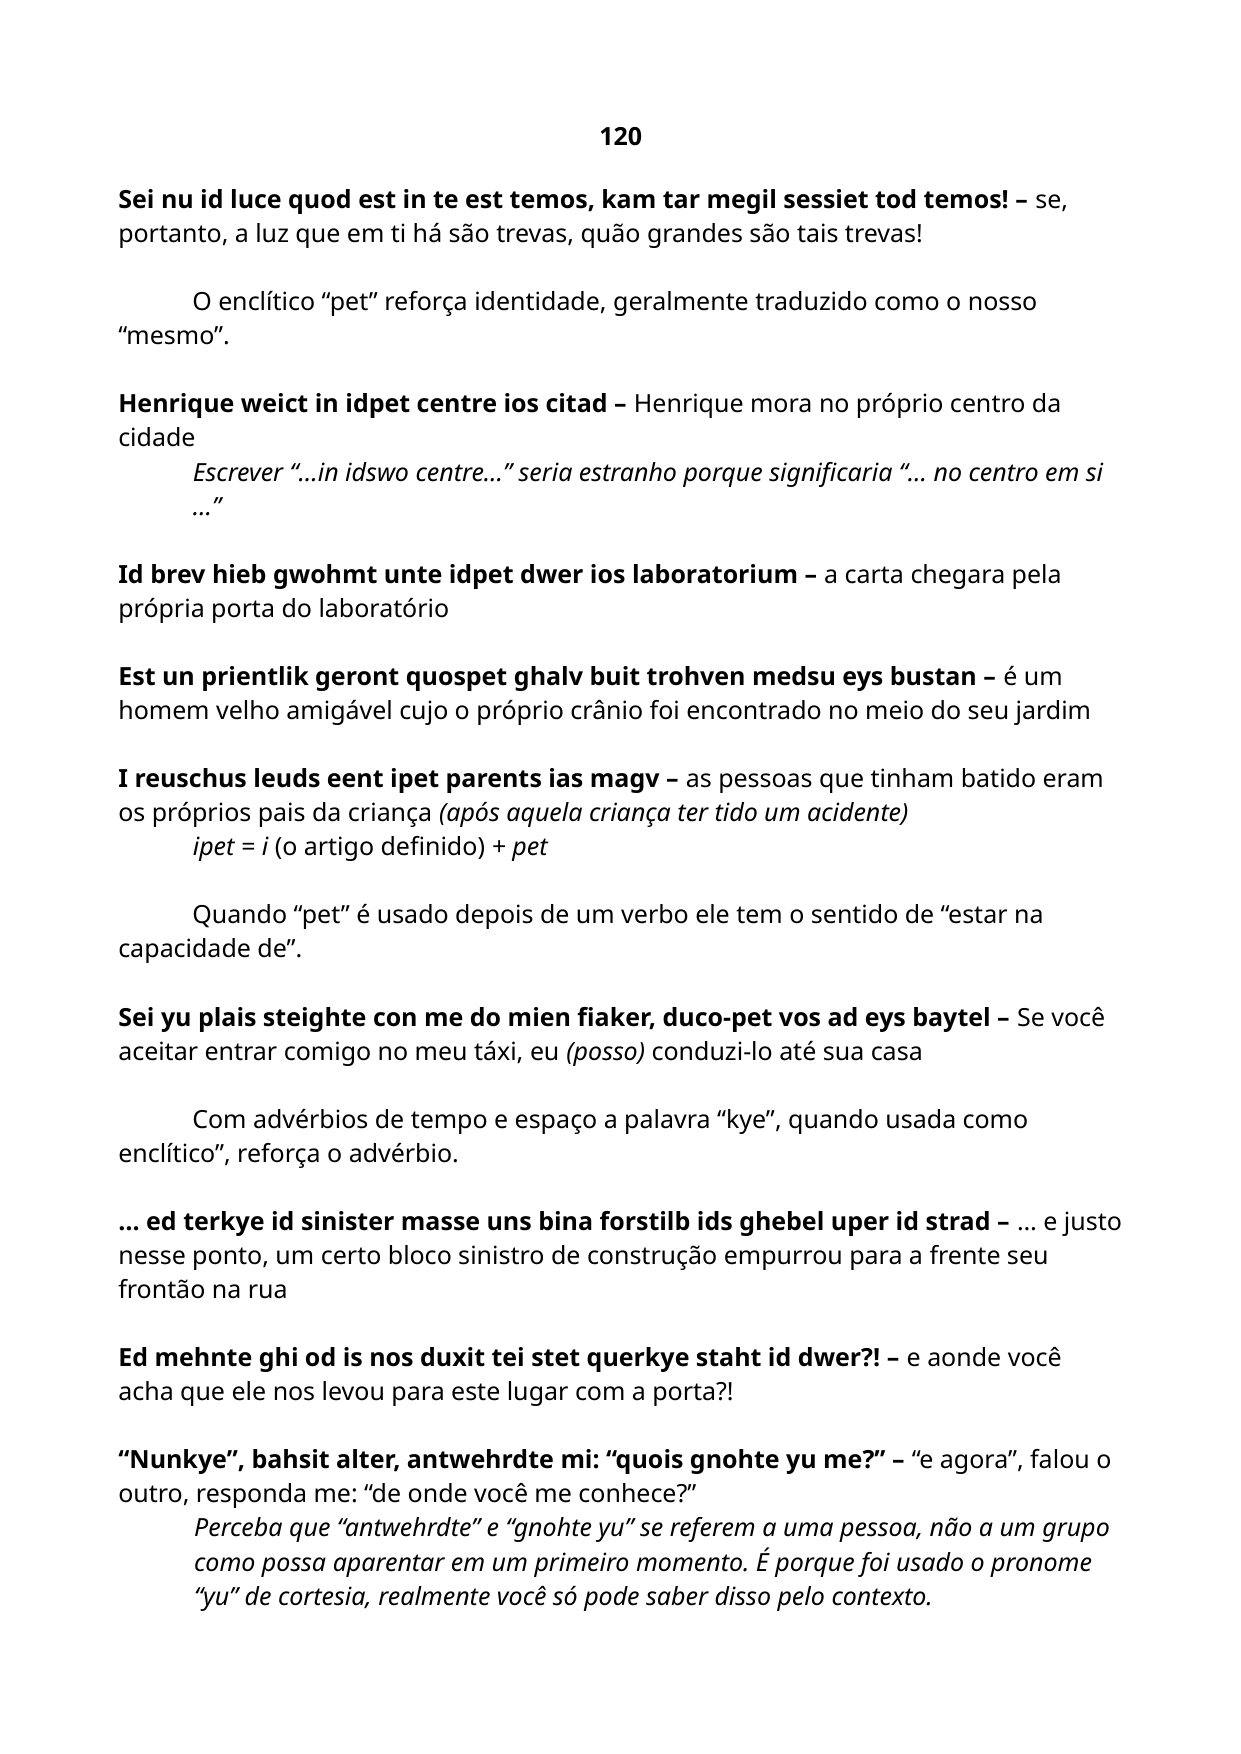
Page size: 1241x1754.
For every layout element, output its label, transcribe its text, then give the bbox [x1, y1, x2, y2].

text Perceba que “antwehrdte” e “gnohte yu” se referem a uma pessoa, não a um grupo como possa aparentar em um primeiro momento. É porque foi usado o pronome “yu” de cortesia, realmente você só pode saber disso pelo contexto. [194, 1510, 1123, 1612]
text Est un prientlik geront quospet ghalv buit trohven medsu eys bustan – é um homem velho amigável cujo o próprio crânio foi encontrado no meio do seu jardim [118, 658, 1123, 727]
text Id brev hieb gwohmt unte idpet dwer ios laboratorium – a carta chegara pela própria porta do laboratório [118, 556, 1123, 624]
text “Nunkye”, bahsit alter, antwehrdte mi: “quois gnohte yu me?” – “e agora”, falou o outro, responda me: “de onde você me conhece?” [118, 1442, 1123, 1510]
text Sei nu id luce quod est in te est temos, kam tar megil sessiet tod temos! – se, portanto, a luz que em ti há são trevas, quão grandes são tais trevas! [118, 182, 1123, 250]
text Henrique weict in idpet centre ios citad – Henrique mora no próprio centro da cidade [118, 386, 1123, 454]
text O enclítico “pet” reforça identidade, geralmente traduzido como o nosso “mesmo”. [118, 284, 1123, 352]
text I reuschus leuds eent ipet parents ias magv – as pessoas que tinham batido eram os próprios pais da criança (após aquela criança ter tido um acidente) [118, 761, 1123, 829]
text Com advérbios de tempo e espaço a palavra “kye”, quando usada como enclítico”, reforça o advérbio. [118, 1101, 1123, 1169]
text Quando “pet” é usado depois de um verbo ele tem o sentido de “estar na capacidade de”. [118, 897, 1123, 965]
text Escrever “…in idswo centre…” seria estranho porque significaria “… no centro em si …” [193, 454, 1123, 522]
text ipet = i (o artigo definido) + pet [193, 829, 1123, 863]
text Sei yu plais steighte con me do mien fiaker, duco-pet vos ad eys baytel – Se você aceitar entrar comigo no meu táxi, eu (posso) conduzi-lo até sua casa [118, 999, 1123, 1067]
text Ed mehnte ghi od is nos duxit tei stet querkye staht id dwer?! – e aonde você acha que ele nos levou para este lugar com a porta?! [118, 1340, 1123, 1408]
text … ed terkye id sinister masse uns bina forstilb ids ghebel uper id strad – … e justo nesse ponto, um certo bloco sinistro de construção empurrou para a frente seu frontão na rua [118, 1203, 1123, 1306]
